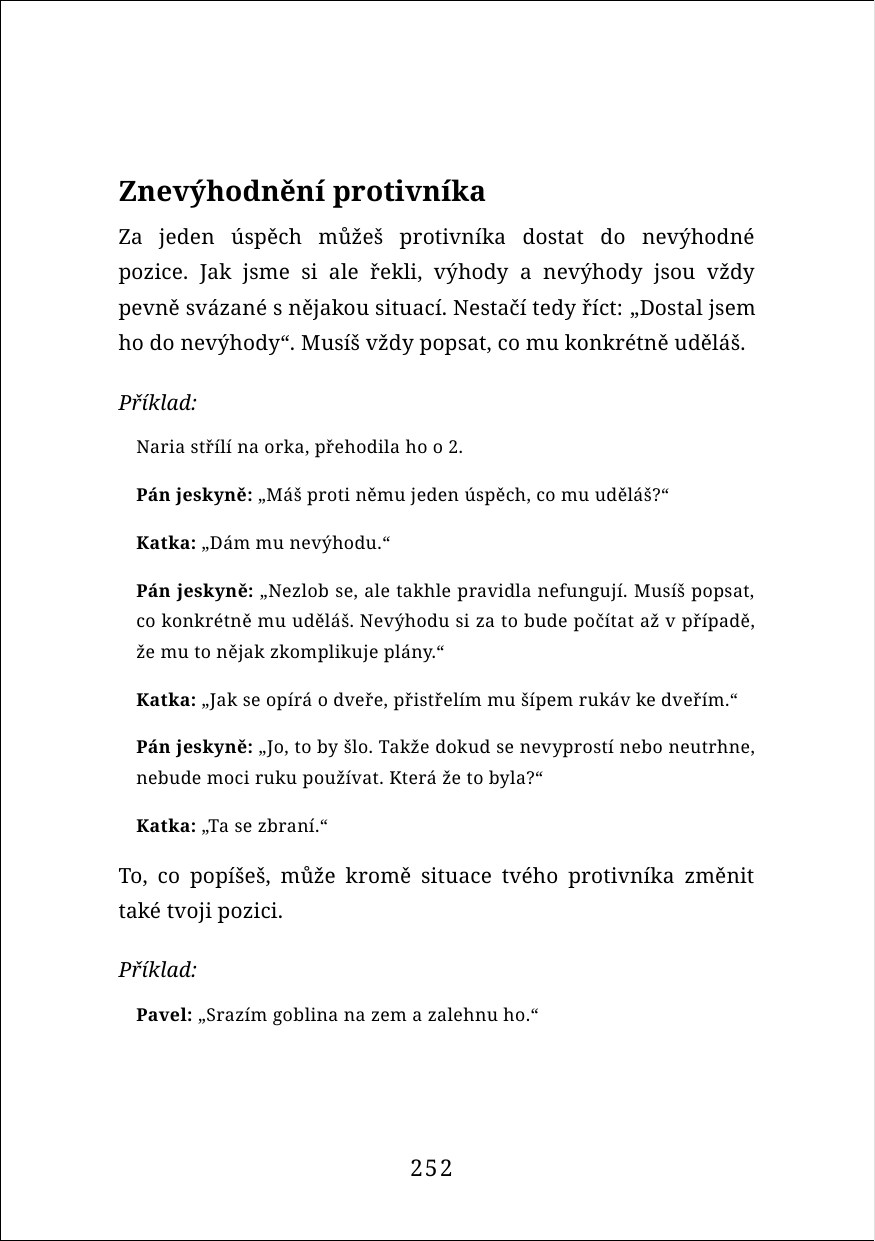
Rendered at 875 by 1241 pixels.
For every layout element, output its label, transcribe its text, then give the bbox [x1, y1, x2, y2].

text Katka: „Ta se zbraní.“ [136, 813, 756, 837]
text Pán jeskyně: „Jo, to by šlo. Takže dokud se nevyprostí nebo neutrhne, nebude moci ruku používat. Která že to byla?“ [136, 735, 756, 789]
text Katka: „Jak se opírá o dveře, přistřelím mu šípem rukáv ke dveřím.“ [136, 687, 756, 711]
text Pavel: „Srazím goblina na zem a zalehnu ho.“ [136, 1003, 756, 1027]
text Za jeden úspěch můžeš protivníka dostat do nevýhodné pozice. Jak jsme si ale řekli, výhody a nevýhody jsou vždy pevně svázané s nějakou situací. Nestačí tedy říct: „Dostal jsem ho do nevýhody“. Musíš vždy popsat, co mu konkrétně uděláš. [118, 222, 756, 357]
text Příklad: [118, 956, 756, 984]
subtitle Znevýhodnění protivníka [118, 172, 756, 210]
text Naria střílí na orka, přehodila ho o 2. [136, 435, 756, 459]
text Pán jeskyně: „Máš proti němu jeden úspěch, co mu uděláš?“ [136, 483, 756, 507]
text Pán jeskyně: „Nezlob se, ale takhle pravidla nefungují. Musíš popsat, co konkrétně mu uděláš. Nevýhodu si za to bude počítat až v případě, že mu to nějak zkomplikuje plány.“ [136, 579, 756, 663]
text Katka: „Dám mu nevýhodu.“ [136, 531, 756, 555]
text To, co popíšeš, může kromě situace tvého protivníka změnit také tvoji pozici. [118, 861, 756, 925]
text Příklad: [118, 388, 756, 416]
